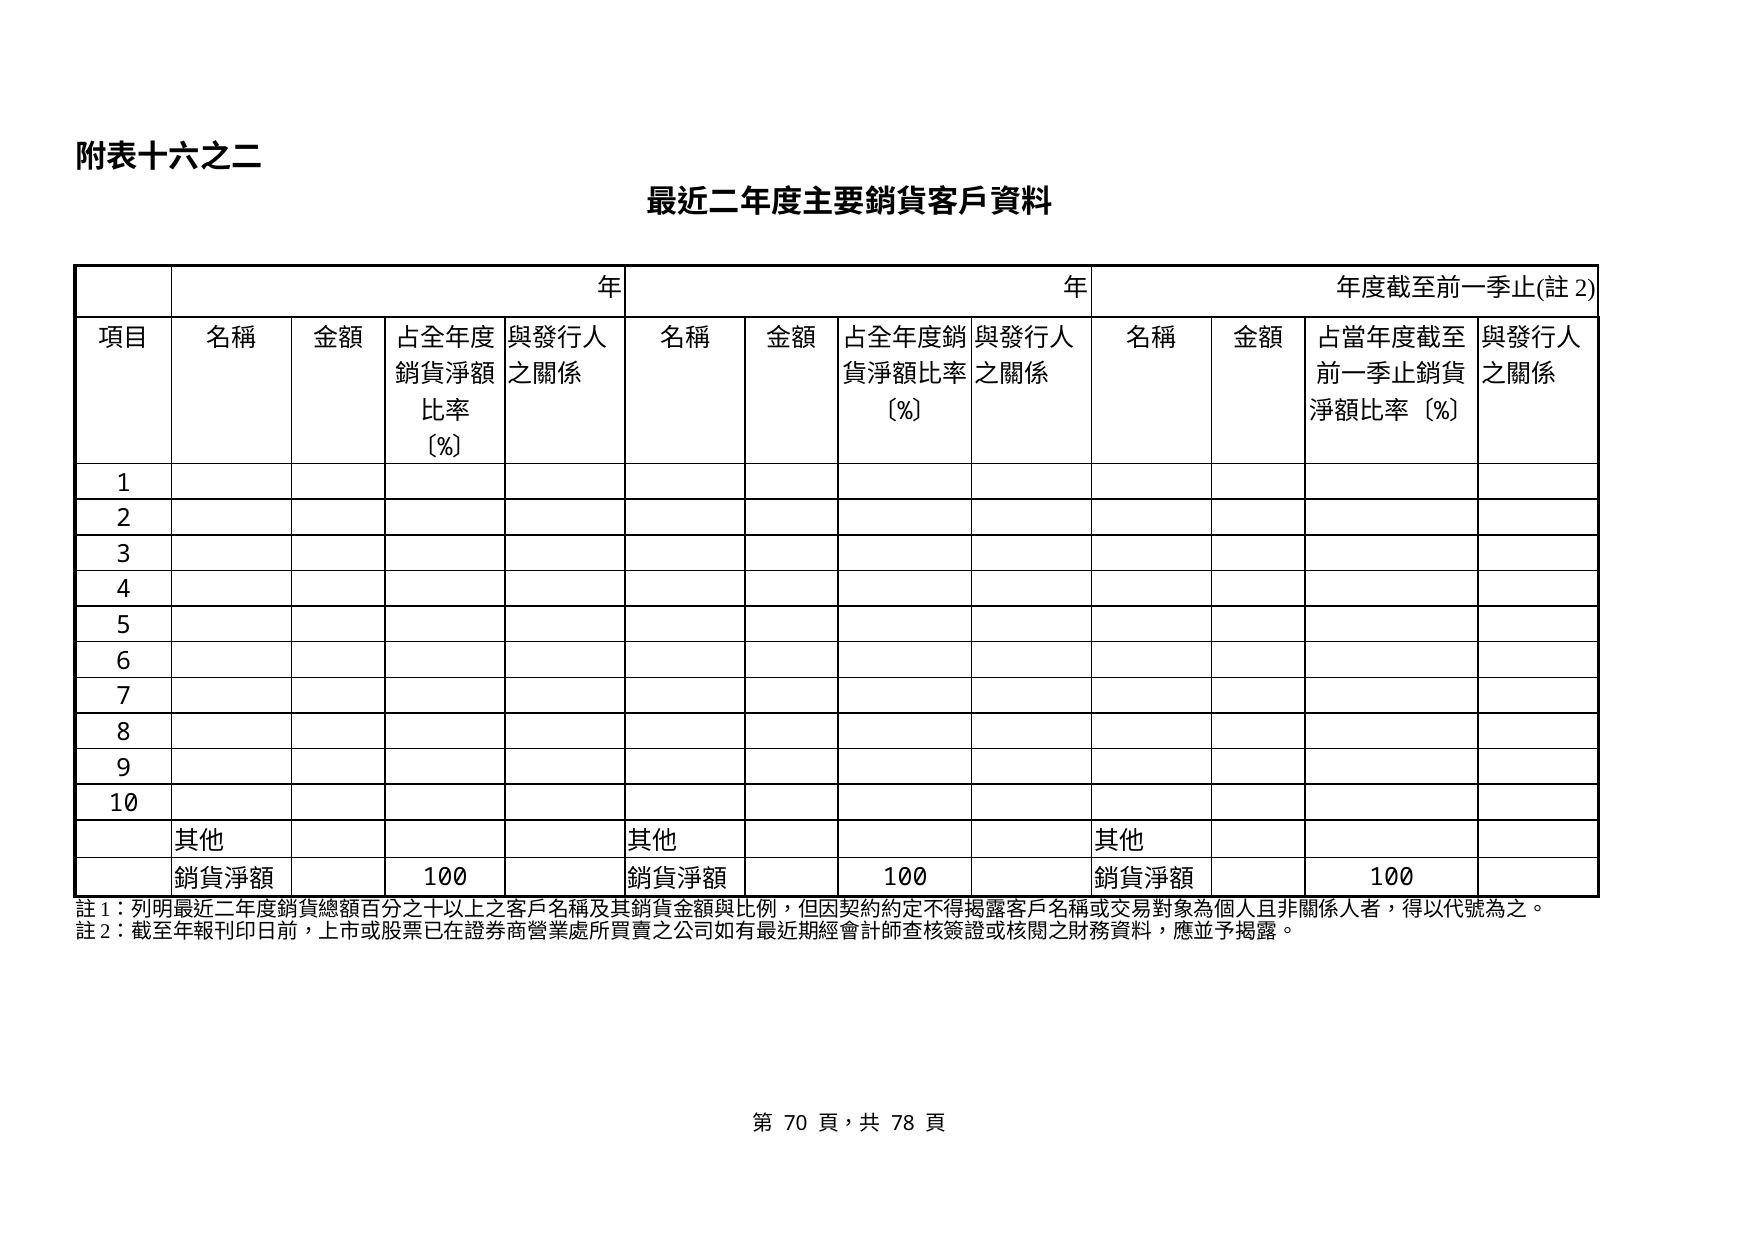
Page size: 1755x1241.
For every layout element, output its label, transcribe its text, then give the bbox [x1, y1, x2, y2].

table_cell [506, 500, 624, 534]
table_cell [746, 678, 837, 712]
table_cell [626, 785, 744, 819]
table_cell [386, 607, 504, 641]
table_cell 10 [77, 785, 171, 819]
table_cell 與發行人之關係 [1479, 318, 1597, 463]
table_cell [506, 785, 624, 819]
table_cell [1212, 714, 1304, 748]
table_cell [172, 464, 291, 498]
table_cell [1479, 821, 1597, 857]
table_cell [1092, 536, 1211, 569]
table_cell [746, 821, 837, 857]
table_cell [1212, 536, 1304, 569]
table_cell 8 [77, 714, 171, 748]
table_cell [292, 714, 384, 748]
table_cell [172, 714, 291, 748]
table_cell [386, 536, 504, 569]
table_cell [1212, 785, 1304, 819]
table_cell [1092, 607, 1211, 641]
table_cell [839, 536, 971, 569]
table_cell 2 [77, 500, 171, 534]
table_cell 金額 [292, 318, 384, 463]
table_cell [972, 785, 1091, 819]
table_cell 銷貨淨額 [626, 858, 744, 894]
table_cell [839, 749, 971, 783]
table_cell [1479, 642, 1597, 676]
table_cell [1092, 642, 1211, 676]
table_cell [972, 500, 1091, 534]
table_cell 5 [77, 607, 171, 641]
table_cell [1092, 714, 1211, 748]
table_cell [1479, 749, 1597, 783]
text 註1：列明最近二年度銷貨總額百分之十以上之客戶名稱及其銷貨金額與比例，但因契約約定不得揭露客戶名稱或交易對象為個人且非關係人者，得以代號為之。 [75, 898, 1664, 921]
table_cell [172, 678, 291, 712]
table_cell [386, 785, 504, 819]
table_header 年 [626, 267, 1091, 316]
table_cell [972, 821, 1091, 857]
table_cell [626, 642, 744, 676]
table_cell [506, 464, 624, 498]
table_cell [746, 500, 837, 534]
table_cell 9 [77, 749, 171, 783]
table_cell 占全年度銷貨淨額比率〔%〕 [839, 318, 971, 463]
table_cell [1479, 858, 1597, 894]
table_cell [172, 536, 291, 569]
table_cell [1306, 607, 1477, 641]
table_cell 100 [839, 858, 971, 894]
table_cell 名稱 [1092, 318, 1211, 463]
table_cell [172, 607, 291, 641]
table_cell [1212, 642, 1304, 676]
table_cell [746, 571, 837, 605]
table_cell 100 [386, 858, 504, 894]
table_cell [1212, 500, 1304, 534]
table_cell [386, 821, 504, 857]
table_cell [839, 714, 971, 748]
table_cell [746, 607, 837, 641]
table_cell [1306, 464, 1477, 498]
table_cell [386, 678, 504, 712]
table_cell [626, 571, 744, 605]
table_cell [1306, 642, 1477, 676]
table_cell [1092, 785, 1211, 819]
table_cell [506, 714, 624, 748]
table_cell [506, 536, 624, 569]
table_cell [1212, 678, 1304, 712]
table_cell [1212, 464, 1304, 498]
table_cell 金額 [1212, 318, 1304, 463]
table_cell 7 [77, 678, 171, 712]
table_cell [77, 858, 171, 894]
table_cell [746, 785, 837, 819]
table_cell [292, 858, 384, 894]
table_cell [626, 678, 744, 712]
table_cell 6 [77, 642, 171, 676]
table_cell [292, 464, 384, 498]
table_cell [839, 678, 971, 712]
table_cell [506, 678, 624, 712]
table_cell [1479, 536, 1597, 569]
table_cell [506, 642, 624, 676]
table_cell [292, 678, 384, 712]
table_cell [292, 749, 384, 783]
table_cell [386, 714, 504, 748]
table_cell [506, 749, 624, 783]
table_cell 占當年度截至前一季止銷貨淨額比率〔%〕 [1306, 318, 1477, 463]
table_cell [172, 500, 291, 534]
table_cell [746, 749, 837, 783]
table_cell [972, 464, 1091, 498]
table_cell 100 [1306, 858, 1477, 894]
table_cell [292, 500, 384, 534]
table_cell [839, 571, 971, 605]
table_cell [172, 642, 291, 676]
table_header 年 [172, 267, 624, 316]
table_cell [1306, 571, 1477, 605]
table_cell 其他 [626, 821, 744, 857]
table_cell [626, 536, 744, 569]
table_cell [1306, 678, 1477, 712]
table_cell [746, 858, 837, 894]
table_cell [746, 464, 837, 498]
table_cell [1092, 749, 1211, 783]
table_cell 其他 [172, 821, 291, 857]
table_cell [172, 785, 291, 819]
table_cell 銷貨淨額 [172, 858, 291, 894]
table_cell [1306, 785, 1477, 819]
table_cell 4 [77, 571, 171, 605]
table_cell 與發行人之關係 [506, 318, 624, 463]
table_cell [1092, 500, 1211, 534]
table_cell [972, 607, 1091, 641]
table_cell [972, 749, 1091, 783]
table_cell 銷貨淨額 [1092, 858, 1211, 894]
table_cell [972, 642, 1091, 676]
table_cell [386, 642, 504, 676]
table_cell [172, 571, 291, 605]
table_cell [626, 500, 744, 534]
table_header [77, 267, 171, 316]
table_cell [746, 714, 837, 748]
table_cell [626, 464, 744, 498]
table_cell [1212, 571, 1304, 605]
table_cell [292, 642, 384, 676]
table_cell [839, 464, 971, 498]
text 附表十六之二 [75, 131, 1623, 176]
table_cell 其他 [1092, 821, 1211, 857]
table_cell [506, 821, 624, 857]
table_cell [1306, 749, 1477, 783]
table_cell [1092, 571, 1211, 605]
table_cell [839, 642, 971, 676]
text 最近二年度主要銷貨客戶資料 [75, 176, 1623, 222]
table_cell [1092, 678, 1211, 712]
table_cell [972, 571, 1091, 605]
table_cell [386, 749, 504, 783]
table_cell 3 [77, 536, 171, 569]
table_cell [746, 536, 837, 569]
table_cell [626, 714, 744, 748]
table_cell [292, 785, 384, 819]
table_cell [972, 858, 1091, 894]
table_cell [1306, 500, 1477, 534]
table_cell [172, 749, 291, 783]
table_cell [839, 821, 971, 857]
table_cell [1212, 749, 1304, 783]
text 註2：截至年報刊印日前，上市或股票已在證券商營業處所買賣之公司如有最近期經會計師查核簽證或核閱之財務資料，應並予揭露。 [75, 921, 1664, 943]
table_cell [1212, 607, 1304, 641]
table_cell [626, 749, 744, 783]
table_cell 1 [77, 464, 171, 498]
table_cell [386, 571, 504, 605]
table_cell [1212, 821, 1304, 857]
table_cell [972, 714, 1091, 748]
table_cell 金額 [746, 318, 837, 463]
table_cell 與發行人之關係 [972, 318, 1091, 463]
table_cell [292, 571, 384, 605]
table_cell [1306, 821, 1477, 857]
table_cell [972, 678, 1091, 712]
table_cell [1479, 714, 1597, 748]
table_cell 名稱 [172, 318, 291, 463]
table_cell [292, 821, 384, 857]
table_cell [506, 607, 624, 641]
table_cell [1479, 464, 1597, 498]
table_cell [839, 607, 971, 641]
table_cell [386, 464, 504, 498]
table_cell [746, 642, 837, 676]
table_cell [386, 500, 504, 534]
table_cell [292, 536, 384, 569]
table_cell [506, 858, 624, 894]
table_cell [1306, 714, 1477, 748]
table_cell [839, 500, 971, 534]
table_cell [1092, 464, 1211, 498]
table_cell [1479, 678, 1597, 712]
table_cell [77, 821, 171, 857]
table_cell [1212, 858, 1304, 894]
table_cell [839, 785, 971, 819]
table_cell 項目 [77, 318, 171, 463]
table_cell [1479, 571, 1597, 605]
table_header 年度截至前一季止(註2) [1092, 267, 1597, 316]
table_cell [972, 536, 1091, 569]
table_cell 占全年度銷貨淨額比率〔%〕 [386, 318, 504, 463]
table_cell [626, 607, 744, 641]
table_cell [292, 607, 384, 641]
table_cell [1479, 607, 1597, 641]
table_cell [1479, 500, 1597, 534]
table_cell 名稱 [626, 318, 744, 463]
table_cell [506, 571, 624, 605]
table_cell [1479, 785, 1597, 819]
table_cell [1306, 536, 1477, 569]
